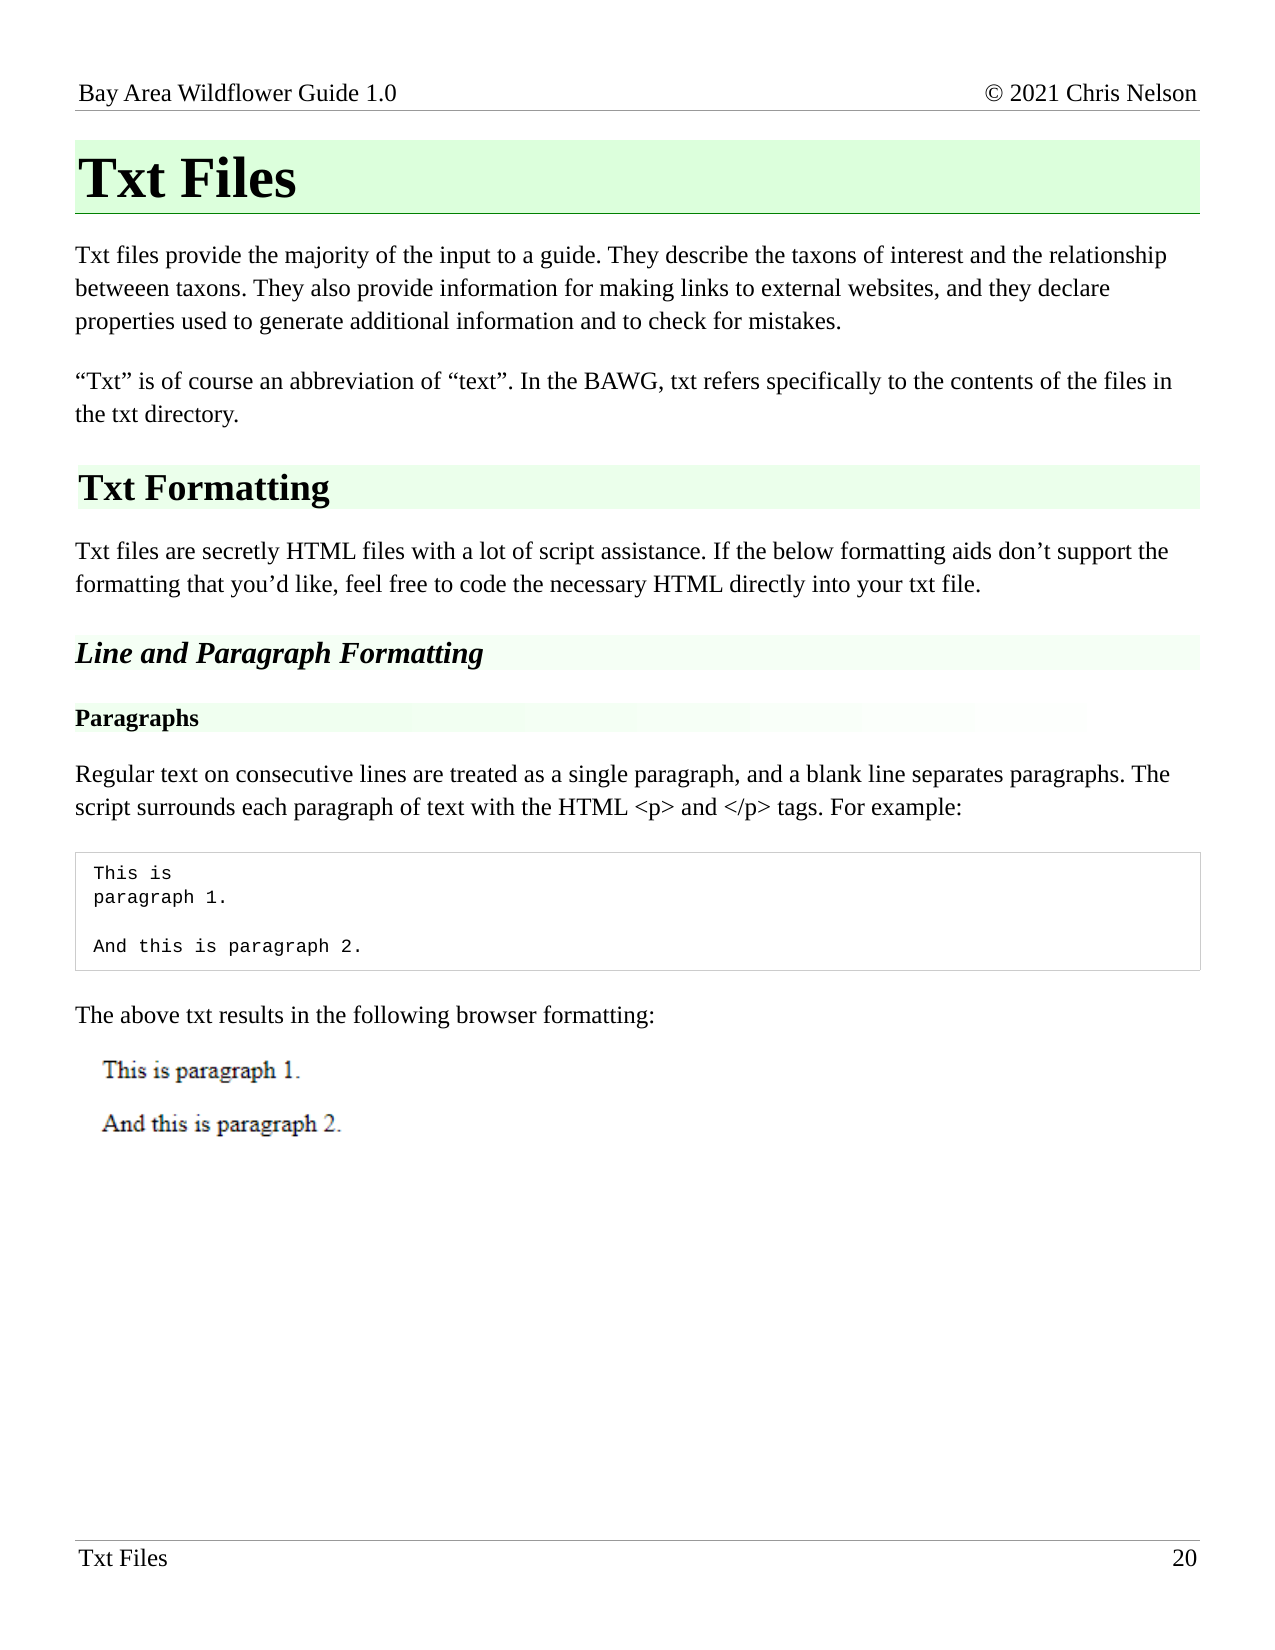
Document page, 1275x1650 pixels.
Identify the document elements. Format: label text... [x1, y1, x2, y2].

subtitle Paragraphs [75, 703, 1200, 732]
text The above txt results in the following browser formatting: [75, 1000, 1200, 1029]
subtitle Txt Files [75, 140, 1200, 213]
text Regular text on consecutive lines are treated as a single paragraph, and a blank line separates paragraphs. The script surrounds each paragraph of text with the HTML <p> and </p> tags. For example: [75, 759, 1200, 821]
subtitle Line and Paragraph Formatting [75, 635, 1200, 670]
text “Txt” is of course an abbreviation of “text”. In the BAWG, txt refers specifically to the contents of the files in the txt directory. [75, 366, 1200, 428]
text Txt files provide the majority of the input to a guide. They describe the taxons of interest and the relationship betweeen taxons. They also provide information for making links to external websites, and they declare properties used to generate additional information and to check for mistakes. [75, 240, 1200, 335]
text Txt files are secretly HTML files with a lot of script assistance. If the below formatting aids don’t support the formatting that you’d like, feel free to code the necessary HTML directly into your txt file. [75, 536, 1200, 598]
picture [90, 1039, 1185, 1157]
subtitle Txt Formatting [78, 465, 1200, 509]
text This is paragraph 1. And this is paragraph 2. [76, 853, 1200, 970]
